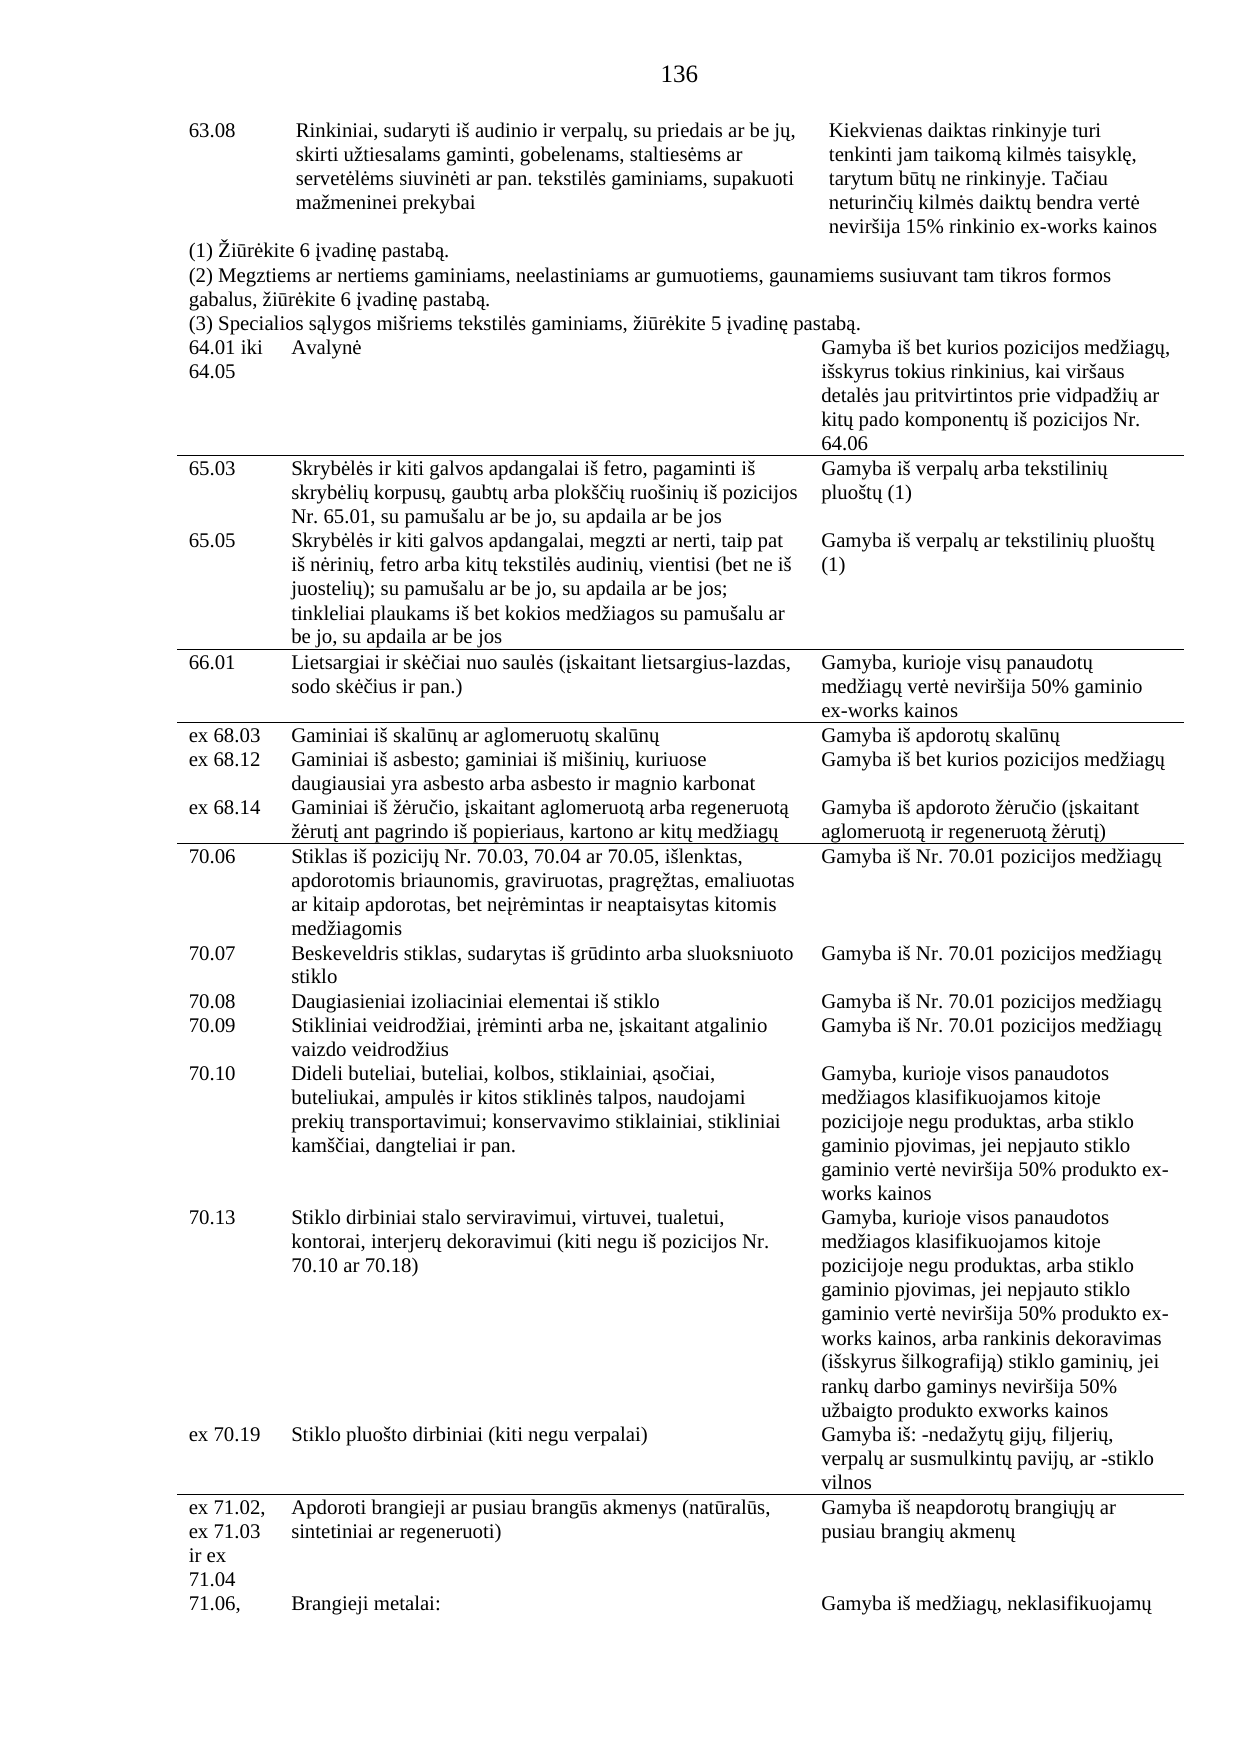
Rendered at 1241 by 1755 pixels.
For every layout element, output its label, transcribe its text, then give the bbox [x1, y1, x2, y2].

table_cell 70.07 [177, 940, 280, 988]
table_cell Gamyba iš neapdorotų brangiųjų ar pusiau brangių akmenų [810, 1495, 1184, 1591]
table_cell 65.05 [177, 528, 280, 648]
table_cell Dideli buteliai, buteliai, kolbos, stiklainiai, ąsočiai, buteliukai, ampulės ir kitos stiklinės talpos, naudojami prekių transportavimui; konservavimo stiklainiai, stikliniai kamščiai, dangteliai ir pan. [280, 1061, 810, 1205]
table_cell Gamyba iš Nr. 70.01 pozicijos medžiagų [810, 1013, 1184, 1061]
table_cell Stikliniai veidrodžiai, įrėminti arba ne, įskaitant atgalinio vaizdo veidrodžius [280, 1013, 810, 1061]
table_cell Gamyba iš verpalų arba tekstilinių pluoštų (1) [810, 456, 1184, 528]
table_cell Skrybėlės ir kiti galvos apdangalai iš fetro, pagaminti iš skrybėlių korpusų, gaubtų arba plokščių ruošinių iš pozicijos Nr. 65.01, su pamušalu ar be jo, su apdaila ar be jos [280, 456, 810, 528]
table_cell Rinkiniai, sudaryti iš audinio ir verpalų, su priedais ar be jų, skirti užtiesalams gaminti, gobelenams, staltiesėms ar servetėlėms siuvinėti ar pan. tekstilės gaminiams, supakuoti mažmeninei prekybai [284, 118, 817, 238]
table_cell Gamyba iš: -nedažytų gijų, filjerių, verpalų ar susmulkintų pavijų, ar -stiklo vilnos [810, 1422, 1184, 1494]
table_cell 70.10 [177, 1061, 280, 1205]
table_cell ex 68.03 [177, 723, 280, 747]
table_cell 70.06 [177, 844, 280, 940]
table_cell [1184, 940, 1204, 988]
table_cell Gamyba iš apdorotų skalūnų [810, 723, 1184, 747]
table_cell 70.09 [177, 1013, 280, 1061]
table_cell 71.06, [177, 1591, 280, 1615]
table_cell Avalynė [280, 335, 810, 455]
table_cell Gamyba, kurioje visos panaudotos medžiagos klasifikuojamos kitoje pozicijoje negu produktas, arba stiklo gaminio pjovimas, jei nepjauto stiklo gaminio vertė neviršija 50% produkto ex-works kainos, arba rankinis dekoravimas (išskyrus šilkografiją) stiklo gaminių, jei rankų darbo gaminys neviršija 50% užbaigto produkto exworks kainos [810, 1205, 1184, 1422]
table_cell Beskeveldris stiklas, sudarytas iš grūdinto arba sluoksniuoto stiklo [280, 940, 810, 988]
table_cell [1184, 1061, 1204, 1205]
table_cell [1184, 1422, 1204, 1494]
table_cell ex 70.19 [177, 1422, 280, 1494]
table_cell 64.01 iki 64.05 [177, 335, 280, 455]
table_cell 66.01 [177, 650, 280, 722]
table_cell Gamyba iš medžiagų, neklasifikuojamų [810, 1591, 1184, 1615]
table_cell Gamyba iš Nr. 70.01 pozicijos medžiagų [810, 989, 1184, 1013]
table_cell Gamyba iš bet kurios pozicijos medžiagų, išskyrus tokius rinkinius, kai viršaus detalės jau pritvirtintos prie vidpadžių ar kitų pado komponentų iš pozicijos Nr. 64.06 [810, 335, 1184, 455]
table_cell Skrybėlės ir kiti galvos apdangalai, megzti ar nerti, taip pat iš nėrinių, fetro arba kitų tekstilės audinių, vientisi (bet ne iš juostelių); su pamušalu ar be jo, su apdaila ar be jos; tinkleliai plaukams iš bet kokios medžiagos su pamušalu ar be jo, su apdaila ar be jos [280, 528, 810, 648]
table_cell Gamyba iš apdoroto žėručio (įskaitant aglomeruotą ir regeneruotą žėrutį) [810, 795, 1184, 843]
table_cell Gamyba iš bet kurios pozicijos medžiagų [810, 747, 1184, 795]
table_cell [1179, 118, 1184, 238]
table_cell ex 68.14 [177, 795, 280, 843]
table_cell [1184, 118, 1204, 238]
table_cell [1184, 1591, 1204, 1615]
table_cell [1184, 455, 1204, 528]
table_cell [1184, 747, 1204, 795]
table_cell 63.08 [177, 118, 284, 238]
table_cell Gamyba, kurioje visos panaudotos medžiagos klasifikuojamos kitoje pozicijoje negu produktas, arba stiklo gaminio pjovimas, jei nepjauto stiklo gaminio vertė neviršija 50% produkto ex-works kainos [810, 1061, 1184, 1205]
table_cell Brangieji metalai: [280, 1591, 810, 1615]
table_cell Gamyba iš Nr. 70.01 pozicijos medžiagų [810, 940, 1184, 988]
table_cell (1) Žiūrėkite 6 įvadinę pastabą. (2) Megztiems ar nertiems gaminiams, neelastiniams ar gumuotiems, gaunamiems susiuvant tam tikros formos gabalus, žiūrėkite 6 įvadinę pastabą. (3) Specialios sąlygos mišriems tekstilės gaminiams, žiūrėkite 5 įvadinę pastabą. [177, 239, 1179, 335]
table_cell [1184, 989, 1204, 1013]
table_cell Daugiasieniai izoliaciniai elementai iš stiklo [280, 989, 810, 1013]
table_cell 70.13 [177, 1205, 280, 1422]
table_cell [1179, 239, 1184, 335]
table_cell Stiklas iš pozicijų Nr. 70.03, 70.04 ar 70.05, išlenktas, apdorotomis briaunomis, graviruotas, pragręžtas, emaliuotas ar kitaip apdorotas, bet neįrėmintas ir neaptaisytas kitomis medžiagomis [280, 844, 810, 940]
table_cell Stiklo dirbiniai stalo serviravimui, virtuvei, tualetui, kontorai, interjerų dekoravimui (kiti negu iš pozicijos Nr. 70.10 ar 70.18) [280, 1205, 810, 1422]
table_cell [1184, 843, 1204, 940]
table_cell 65.03 [177, 456, 280, 528]
table_cell Gamyba iš Nr. 70.01 pozicijos medžiagų [810, 844, 1184, 940]
table_cell ex 71.02, ex 71.03 ir ex 71.04 [177, 1495, 280, 1591]
table_cell [1184, 528, 1204, 648]
table_cell Gamyba, kurioje visų panaudotų medžiagų vertė neviršija 50% gaminio ex-works kainos [810, 650, 1184, 722]
table_cell Gaminiai iš žėručio, įskaitant aglomeruotą arba regeneruotą žėrutį ant pagrindo iš popieriaus, kartono ar kitų medžiagų [280, 795, 810, 843]
table_cell Stiklo pluošto dirbiniai (kiti negu verpalai) [280, 1422, 810, 1494]
table_cell [1184, 1205, 1204, 1422]
table_cell 70.08 [177, 989, 280, 1013]
table_cell Gamyba iš verpalų ar tekstilinių pluoštų (1) [810, 528, 1184, 648]
table_cell Apdoroti brangieji ar pusiau brangūs akmenys (natūralūs, sintetiniai ar regeneruoti) [280, 1495, 810, 1591]
table_cell [1184, 795, 1204, 843]
table_cell [1184, 335, 1204, 455]
table_cell [1184, 649, 1204, 722]
table_cell Gaminiai iš asbesto; gaminiai iš mišinių, kuriuose daugiausiai yra asbesto arba asbesto ir magnio karbonat [280, 747, 810, 795]
table_cell Lietsargiai ir skėčiai nuo saulės (įskaitant lietsargius-lazdas, sodo skėčius ir pan.) [280, 650, 810, 722]
table_cell [1184, 239, 1204, 335]
table_cell [1184, 1013, 1204, 1061]
table_cell ex 68.12 [177, 747, 280, 795]
table_cell Gaminiai iš skalūnų ar aglomeruotų skalūnų [280, 723, 810, 747]
table_cell Kiekvienas daiktas rinkinyje turi tenkinti jam taikomą kilmės taisyklę, tarytum būtų ne rinkinyje. Tačiau neturinčių kilmės daiktų bendra vertė neviršija 15% rinkinio ex-works kainos [818, 118, 1179, 238]
table_cell [1184, 722, 1204, 747]
table_cell [1184, 1494, 1204, 1591]
